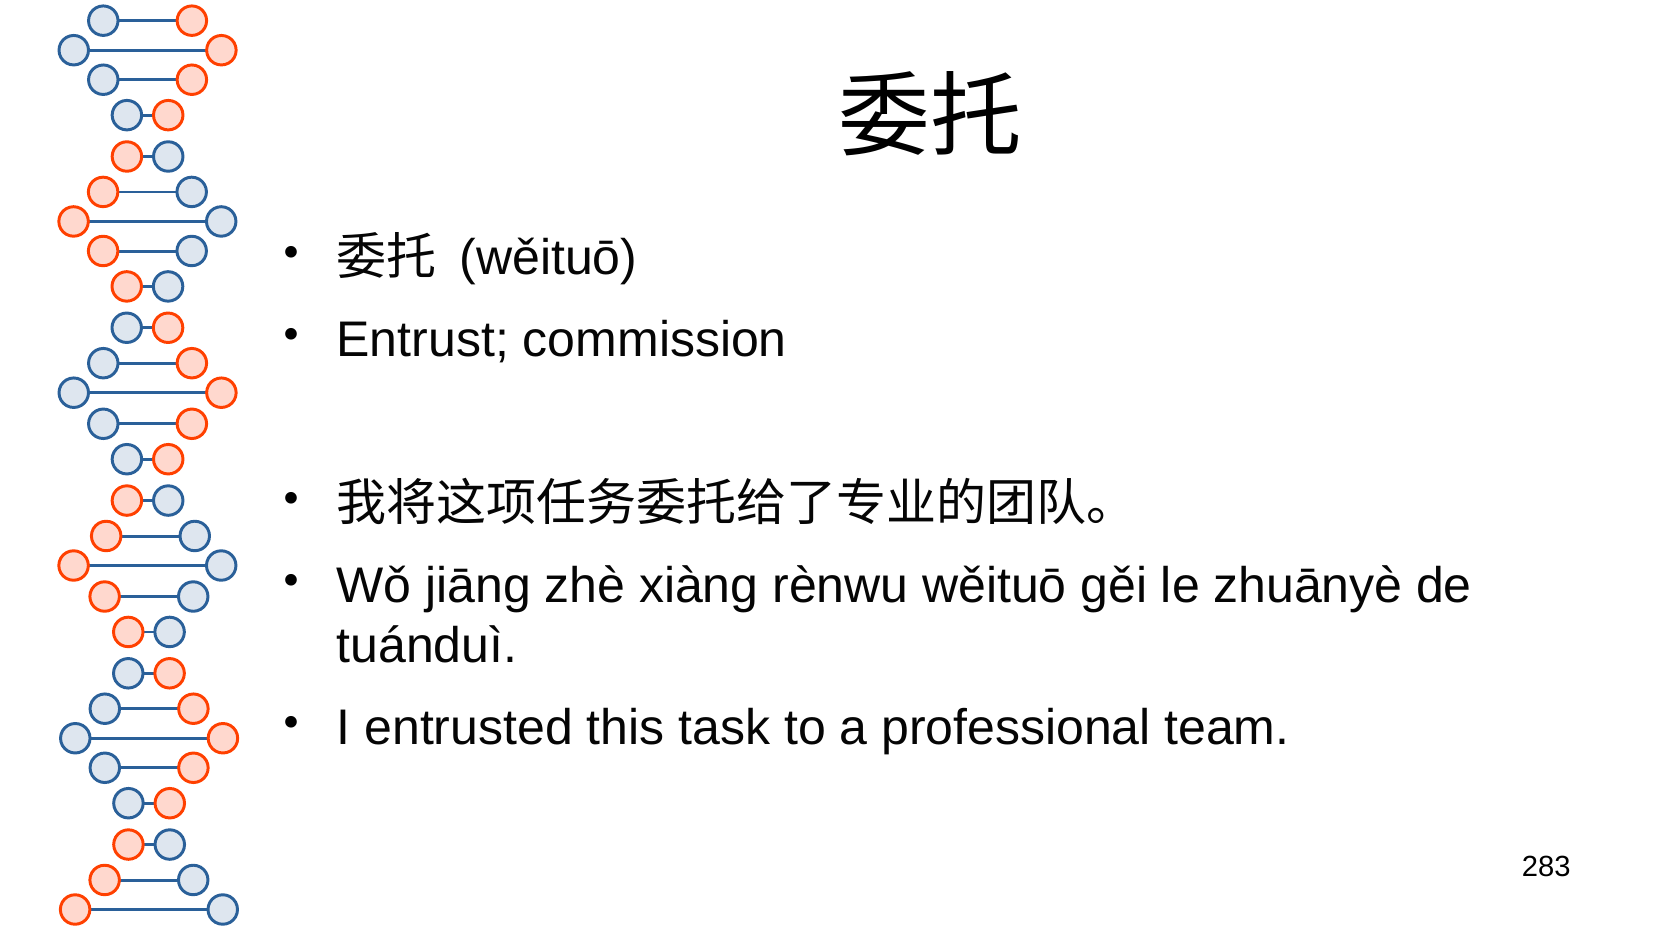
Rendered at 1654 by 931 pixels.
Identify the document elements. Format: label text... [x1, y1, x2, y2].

list 委托 (wěituō) Entrust; commission 我将这项任务委托给了专业的团队。 Wǒ jiāng zhè xiàng rènwu wěituō gěi le zhuānyè de tuánduì. I entrusted this task to a professional team. [265, 224, 1595, 764]
title 委托 [265, 35, 1595, 189]
